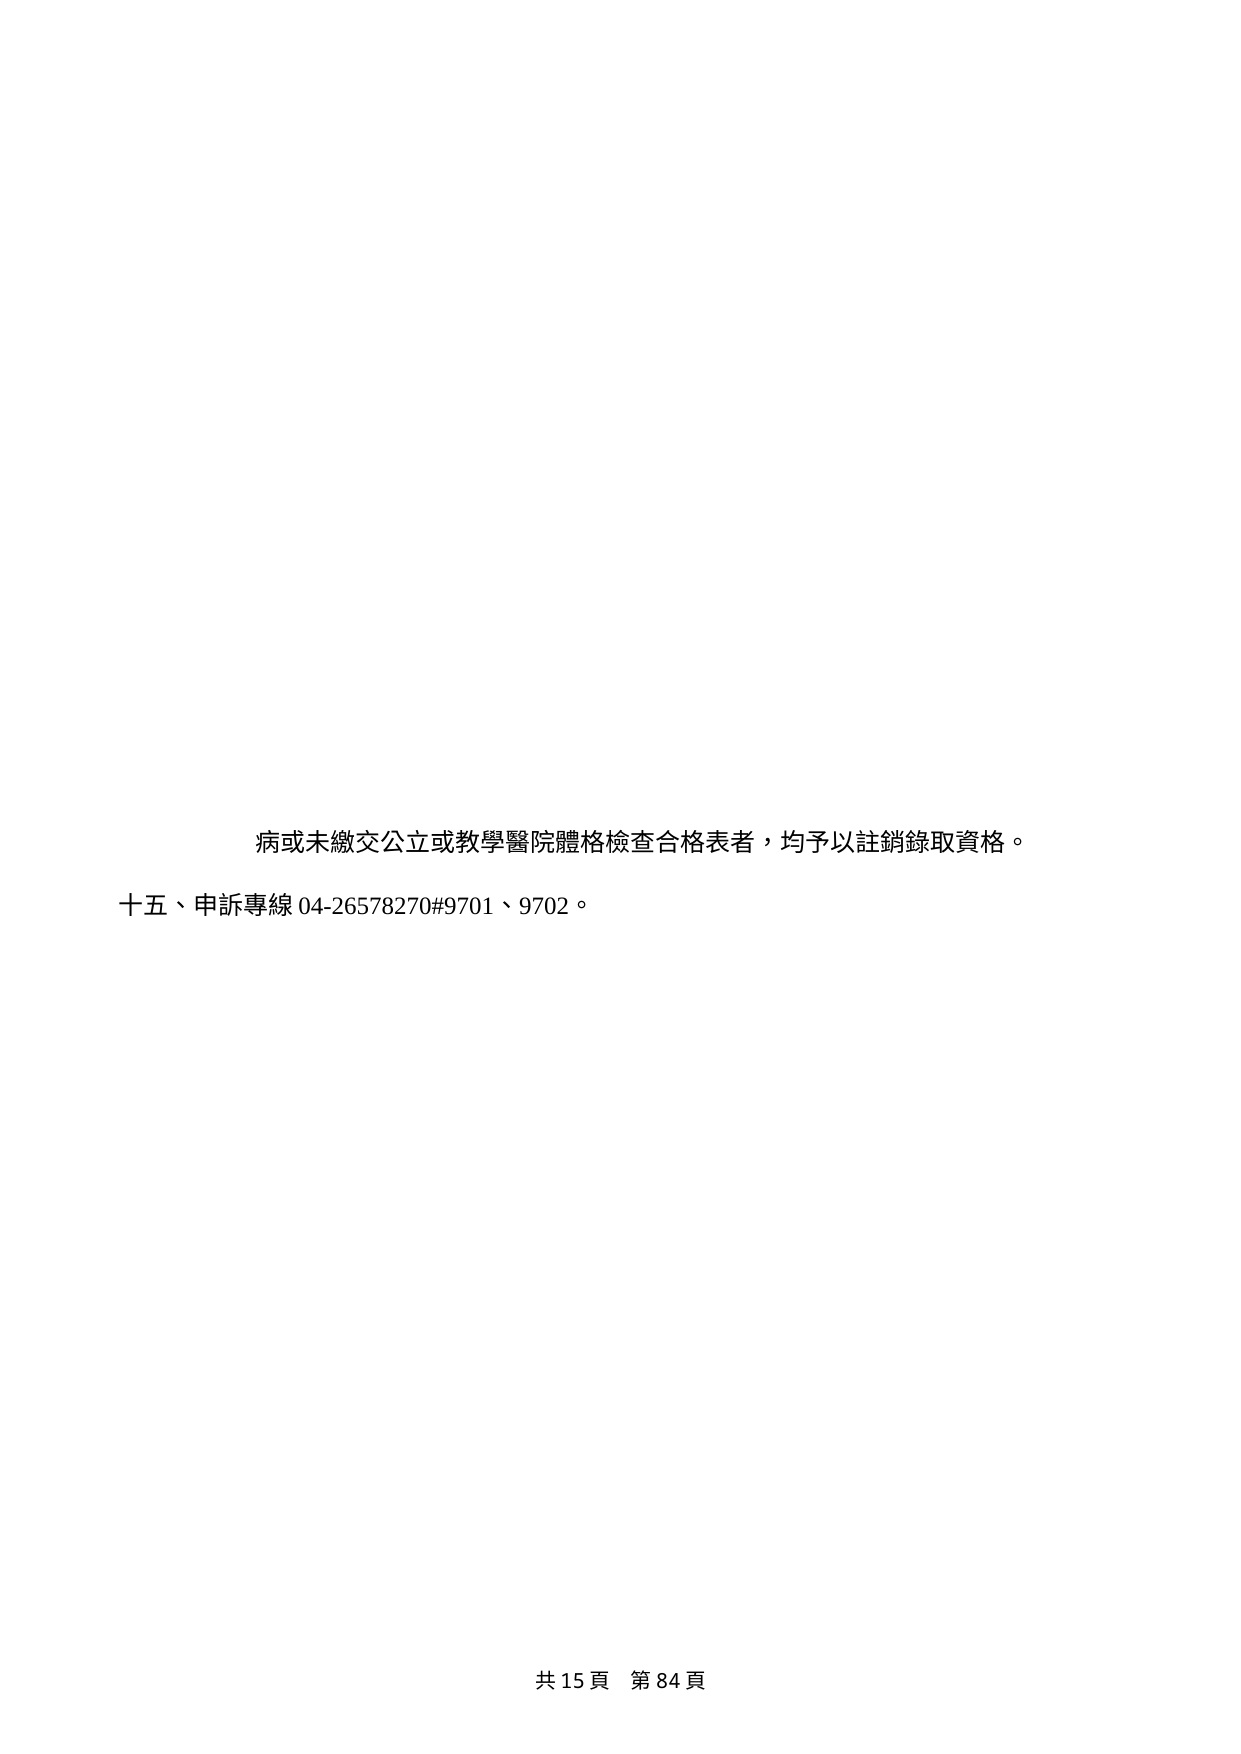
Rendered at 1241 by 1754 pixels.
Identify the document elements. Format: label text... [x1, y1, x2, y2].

list 病或未繳交公立或教學醫院體格檢查合格表者，均予以註銷錄取資格。 [181, 799, 1122, 862]
text 十五、申訴專線04-26578270#9701、9702。 [118, 862, 1122, 924]
